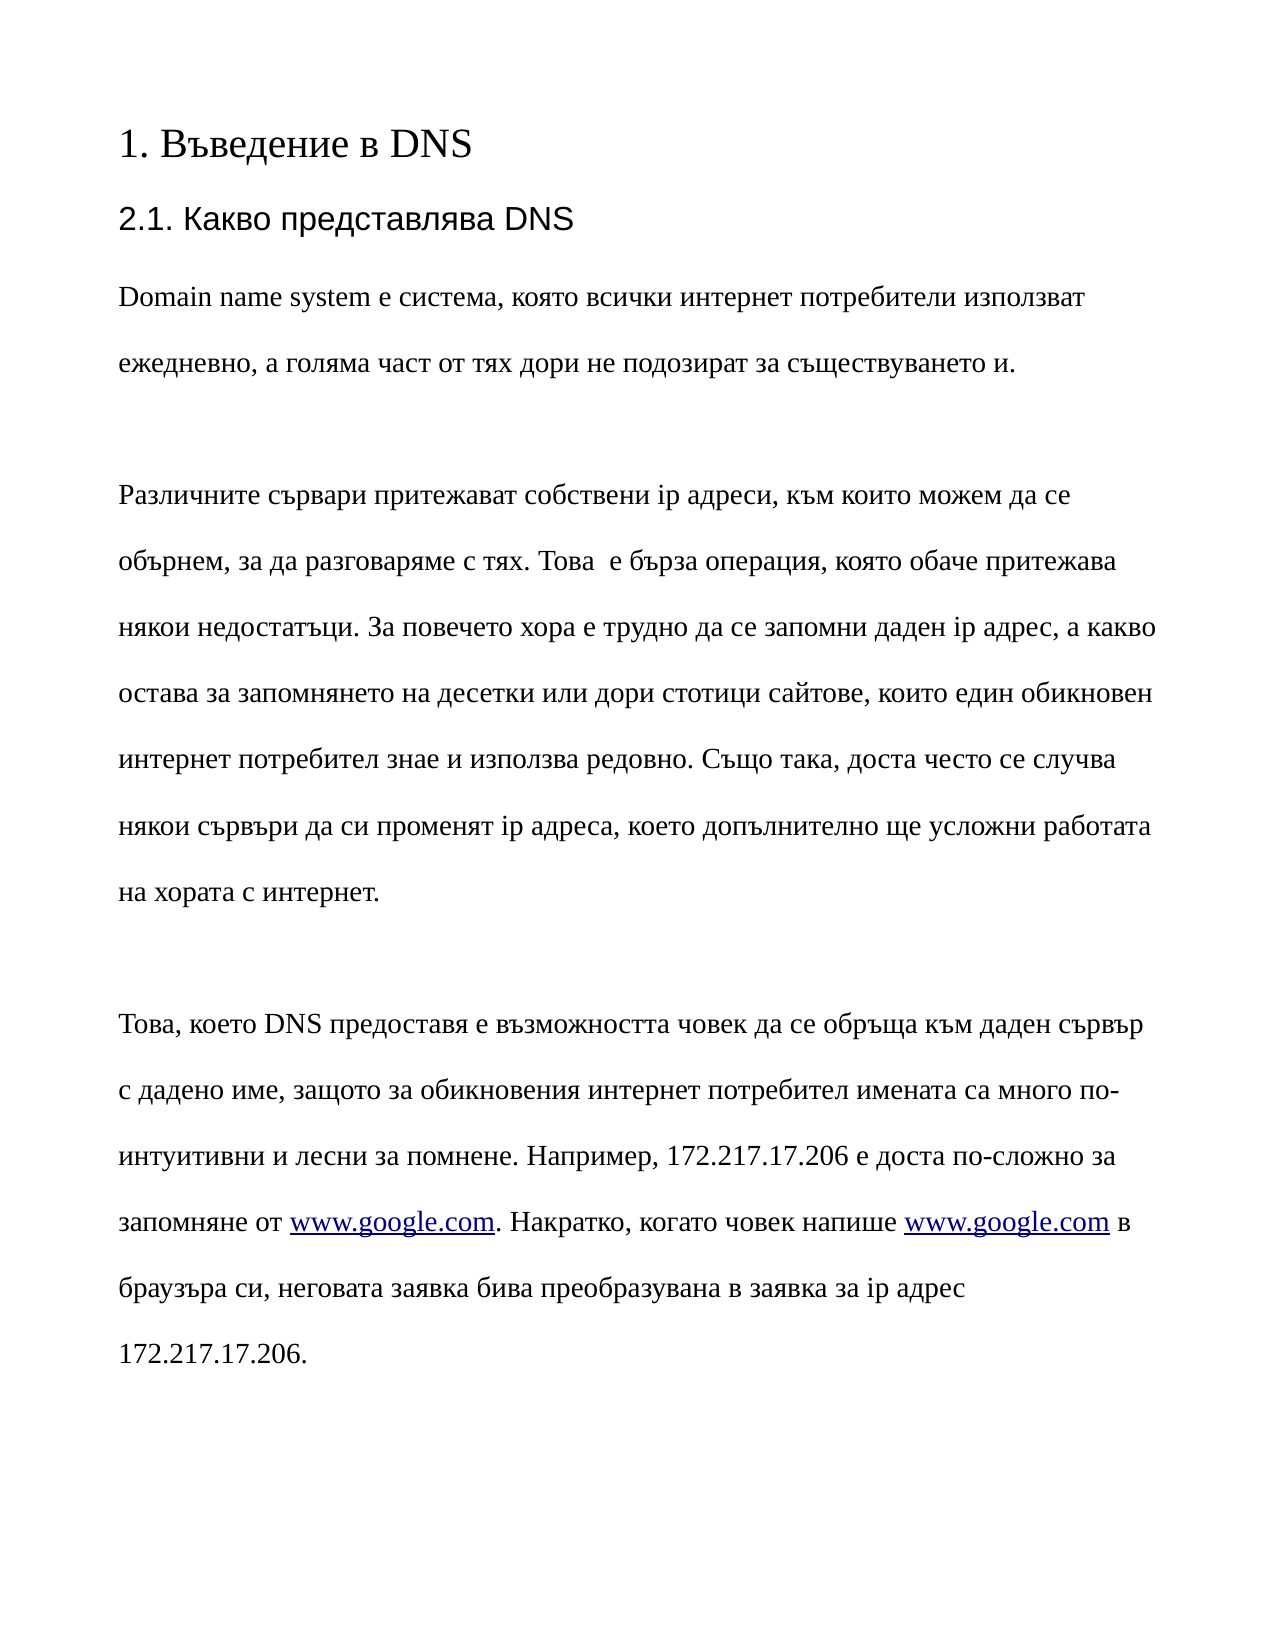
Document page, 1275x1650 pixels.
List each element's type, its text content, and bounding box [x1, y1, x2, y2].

text Domain name system е система, която всички интернет потребители използват ежедневно, а голяма част от тях дори не подозират за съществуването и. [118, 250, 1157, 379]
text Това, което DNS предоставя е възможността човек да се обръща към даден сървър с дадено име, защото за обикновения интернет потребител имената са много по-интуитивни и лесни за помнене. Например, 172.217.17.206 е доста по-сложно за запомняне от www.google.com. Накратко, когато човек напише www.google.com в браузъра си, неговата заявка бива преобразувана в заявка за ip адрес 172.217.17.206. [118, 985, 1157, 1369]
subtitle 1. Въведение в DNS [118, 118, 1157, 166]
text Различните сървари притежават собствени ip адреси, към които можем да се обърнем, за да разговаряме с тях. Това е бърза операция, която обаче притежава някои недостатъци. За повечето хора е трудно да се запомни даден ip адрес, а какво остава за запомнянето на десетки или дори стотици сайтове, които един обикновен интернет потребител знае и използва редовно. Също така, доста често се случва някои сървъри да си променят ip адреса, което допълнително ще усложни работата на хората с интернет. [118, 453, 1157, 907]
subtitle 2.1. Какво представлява DNS [118, 199, 1157, 238]
